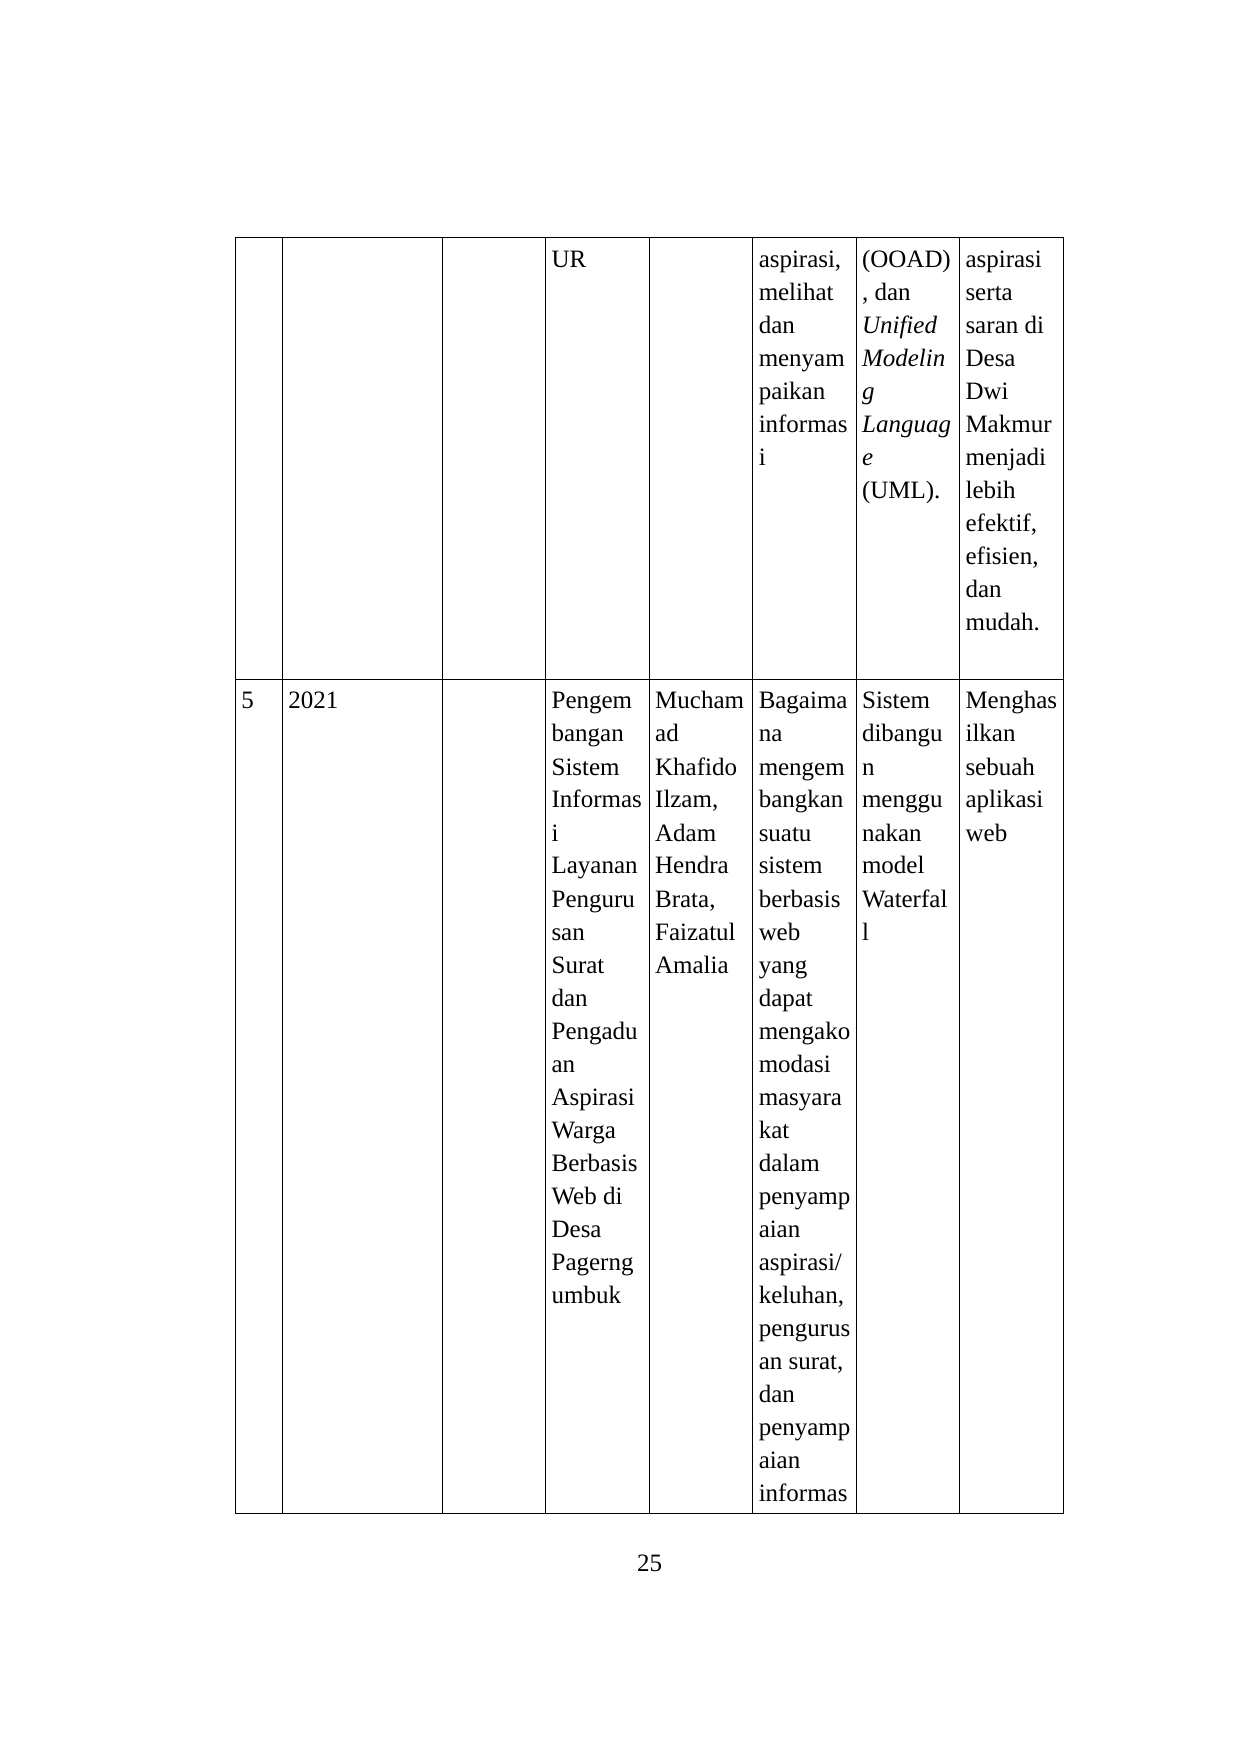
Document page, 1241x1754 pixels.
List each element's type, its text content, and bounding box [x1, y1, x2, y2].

table_cell 5 [236, 680, 282, 1512]
table_cell Menghasilkan sebuah aplikasi web [960, 680, 1063, 1512]
table_cell Pengembangan Sistem Informasi Layanan Pengurusan Surat dan Pengaduan Aspirasi Warga Berbasis Web di Desa Pagerngumbuk [546, 680, 649, 1512]
table_cell [443, 238, 545, 679]
table_cell 2021 [283, 680, 442, 1512]
table_cell [283, 238, 442, 679]
table_cell aspirasi, melihat dan menyampaikan informasi [753, 238, 856, 679]
table_cell [650, 238, 752, 679]
table_cell Sistem dibangun menggunakan model Waterfall [857, 680, 959, 1512]
table_cell UR [546, 238, 649, 679]
table_cell Bagaimana mengembangkan suatu sistem berbasis web yang dapat mengakomodasi masyarakat dalam penyampaian aspirasi/keluhan, pengurusan surat, dan penyampaian informas [753, 680, 856, 1512]
table_cell (OOAD), dan Unified Modeling Language (UML). [857, 238, 959, 679]
table_cell [236, 238, 282, 679]
table_cell aspirasi serta saran di Desa Dwi Makmur menjadi lebih efektif, efisien, dan mudah. [960, 238, 1063, 679]
table_cell Muchamad Khafido Ilzam, Adam Hendra Brata, Faizatul Amalia [650, 680, 752, 1512]
table_cell [443, 680, 545, 1512]
